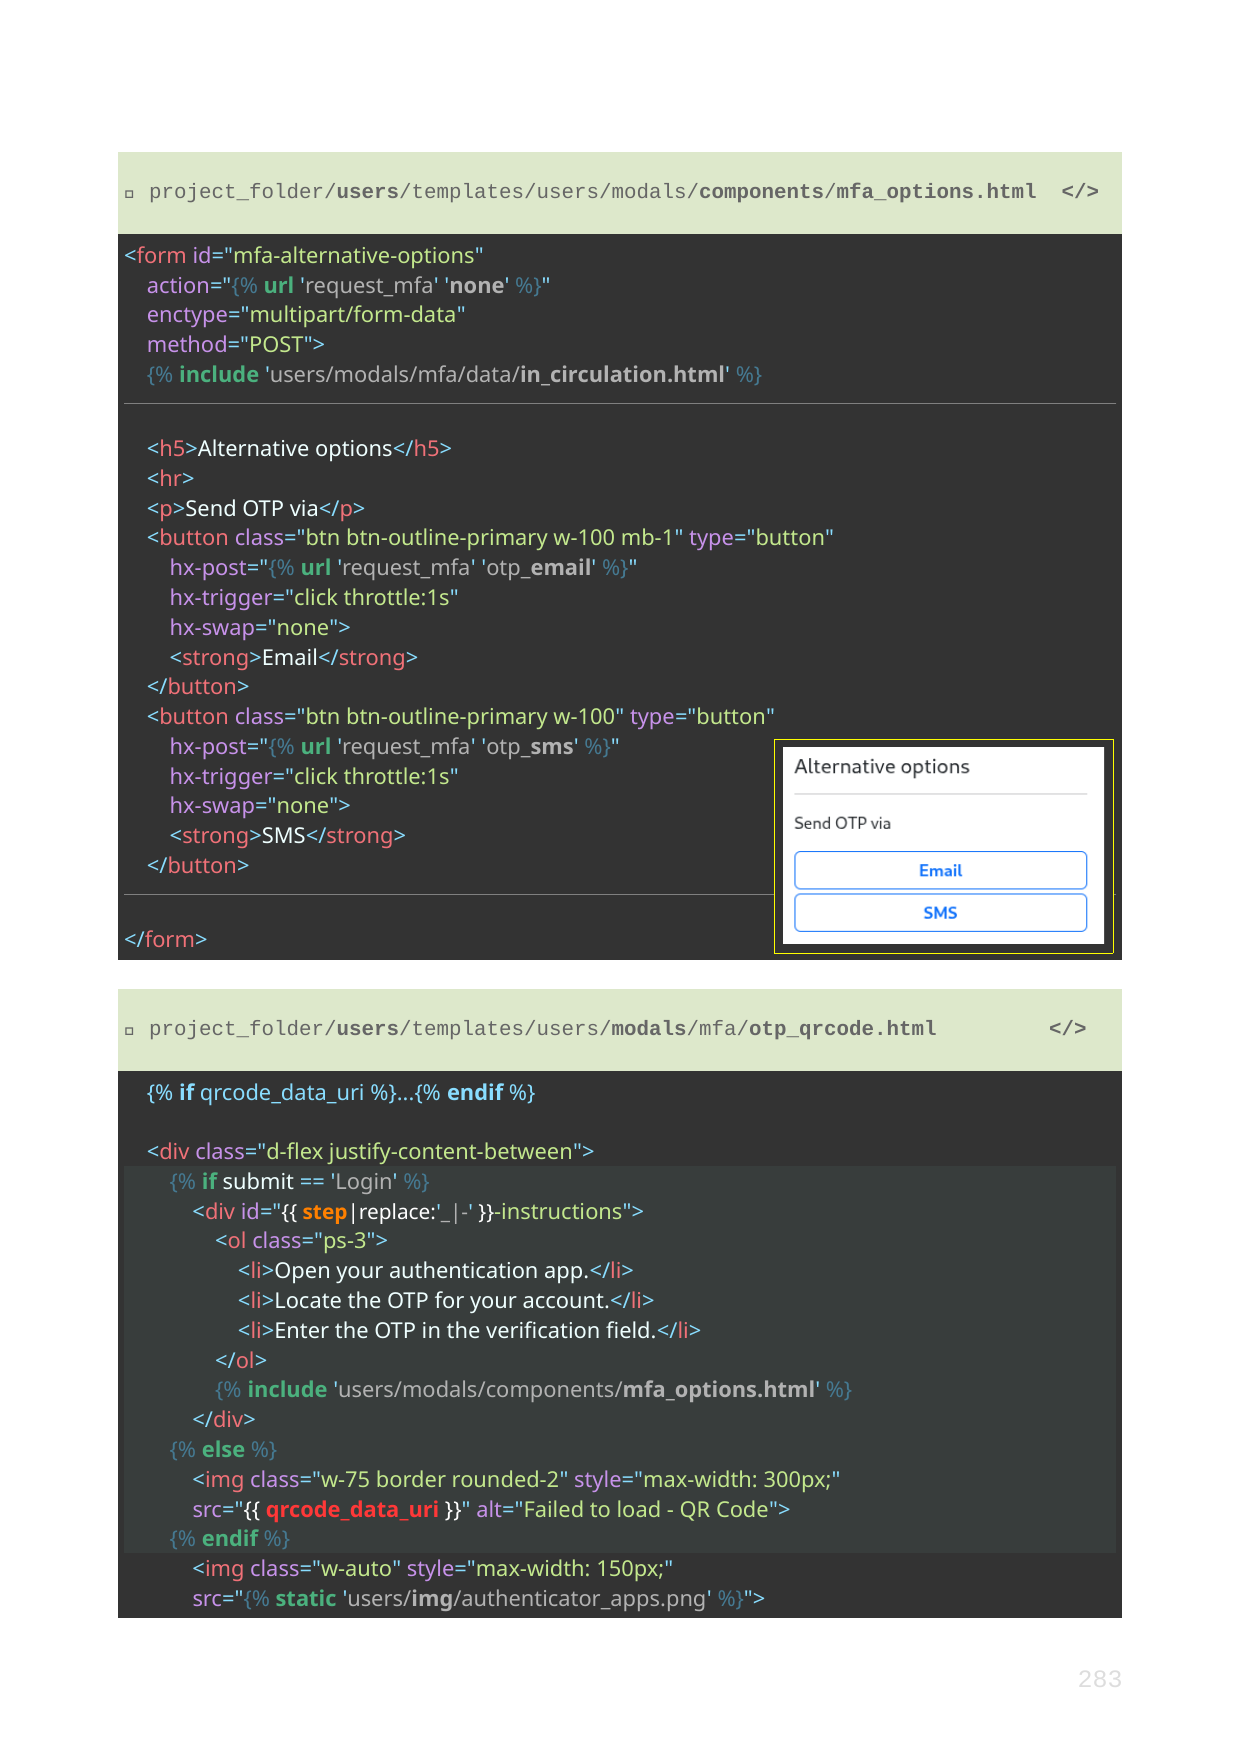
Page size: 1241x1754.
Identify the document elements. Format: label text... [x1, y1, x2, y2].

picture [783, 747, 1105, 944]
table_cell <form id="mfa-alternative-options" action="{% url 'request_mfa' 'none' %}" enctype="multipart/form-data" method="POST"> {% include 'users/modals/mfa/data/in_circulation.html' %} <h5>Alternative options</h5> <hr> <p>Send OTP via</p> <button class="btn btn-outline-primary w-100 mb-1" type="button" hx-post="{% url 'request_mfa' 'otp_email' %}" hx-trigger="click throttle:1s" hx-swap="none"> <strong>Email</strong> </button> <button class="btn btn-outline-primary w-100" type="button" hx-post="{% url 'request_mfa' 'otp_sms' %}" hx-trigger="click throttle:1s" hx-swap="none"> <strong>SMS</strong> </button> </form> [118, 234, 1122, 960]
table_header 📝 project_folder/users/templates/users/modals/components/mfa_options.html </> [118, 152, 1122, 234]
table_cell {% if qrcode_data_uri %}...{% endif %} <div class="d-flex justify-content-between"> {% if submit == 'Login' %} <div id="{{ step|replace:'_|-' }}-instructions"> <ol class="ps-3"> <li>Open your authentication app.</li> <li>Locate the OTP for your account.</li> <li>Enter the OTP in the verification field.</li> </ol> {% include 'users/modals/components/mfa_options.html' %} </div> {% else %} <img class="w-75 border rounded-2" style="max-width: 300px;" src="{{ qrcode_data_uri }}" alt="Failed to load - QR Code"> {% endif %} <img class="w-auto" style="max-width: 150px;" src="{% static 'users/img/authenticator_apps.png' %}"> [118, 1071, 1122, 1618]
table_header 📝 project_folder/users/templates/users/modals/mfa/otp_qrcode.html </> [118, 989, 1122, 1071]
